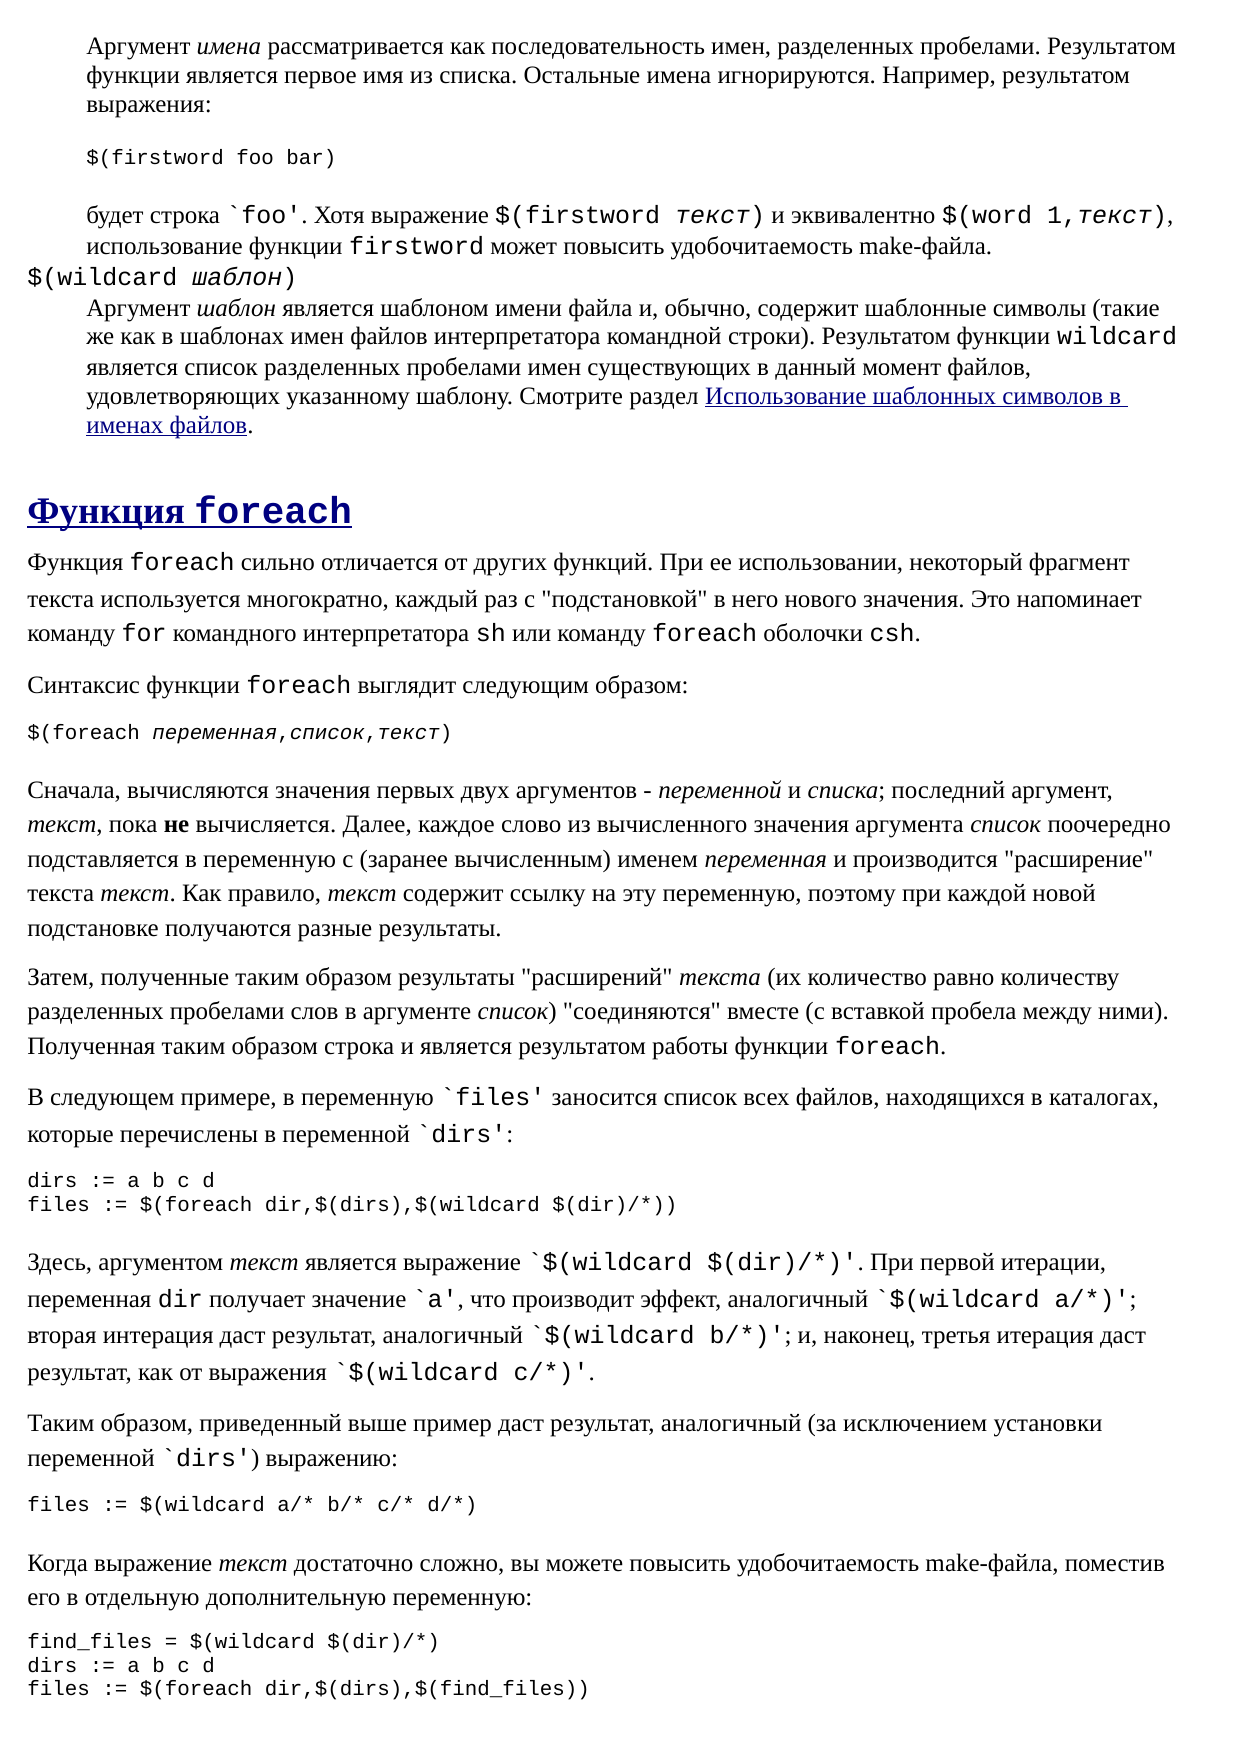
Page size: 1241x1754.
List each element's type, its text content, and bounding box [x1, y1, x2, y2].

text files := $(foreach dir,$(dirs),$(wildcard $(dir)/*)) [27, 1194, 1185, 1218]
text Синтаксис функции foreach выглядит следующим образом: [27, 670, 1185, 701]
text Когда выражение текст достаточно сложно, вы можете повысить удобочитаемость make-файла, поместив его в отдельную дополнительную переменную: [27, 1548, 1185, 1611]
text files := $(wildcard a/* b/* c/* d/*) [27, 1494, 1185, 1518]
list будет строка `foo'. Хотя выражение $(firstword текст) и эквивалентно $(word 1,текст), использование функции firstword может повысить удобочитаемость make-файла. [86, 200, 1185, 262]
text Здесь, аргументом текст является выражение `$(wildcard $(dir)/*)'. При первой итерации, переменная dir получает значение `a', что производит эффект, аналогичный `$(wildcard a/*)'; вторая интерация даст результат, аналогичный `$(wildcard b/*)'; и, наконец, третья итерация даст результат, как от выражения `$(wildcard c/*)'. [27, 1247, 1185, 1388]
subtitle $(wildcard шаблон) [27, 262, 1185, 293]
text dirs := a b c d [27, 1655, 1185, 1678]
list Аргумент шаблон является шаблоном имени файла и, обычно, содержит шаблонные символы (такие же как в шаблонах имен файлов интерпретатора командной строки). Результатом функции wildcard является список разделенных пробелами имен существующих в данный момент файлов, удовлетворяющих указанному шаблону. Смотрите раздел Использование шаблонных символов в именах файлов. [86, 293, 1185, 438]
text $(firstword foo bar) [86, 147, 1185, 171]
list Аргумент имена рассматривается как последовательность имен, разделенных пробелами. Результатом функции является первое имя из списка. Остальные имена игнорируются. Например, результатом выражения: [86, 31, 1185, 117]
text Затем, полученные таким образом результаты "расширений" текста (их количество равно количеству разделенных пробелами слов в аргументе список) "соединяются" вместе (с вставкой пробела между ними). Полученная таким образом строка и является результатом работы функции foreach. [27, 962, 1185, 1062]
text find_files = $(wildcard $(dir)/*) [27, 1631, 1185, 1655]
text files := $(foreach dir,$(dirs),$(find_files)) [27, 1678, 1185, 1702]
text Таким образом, приведенный выше пример даст результат, аналогичный (за исключением установки переменной `dirs') выражению: [27, 1408, 1185, 1474]
text В следующем примере, в переменную `files' заносится список всех файлов, находящихся в каталогах, которые перечислены в переменной `dirs': [27, 1082, 1185, 1150]
subtitle Функция foreach [27, 489, 1185, 535]
text Функция foreach сильно отличается от других функций. При ее использовании, некоторый фрагмент текста используется многократно, каждый раз с "подстановкой" в него нового значения. Это напоминает команду for командного интерпретатора sh или команду foreach оболочки csh. [27, 547, 1185, 649]
text $(foreach переменная,список,текст) [27, 722, 1185, 745]
text dirs := a b c d [27, 1170, 1185, 1194]
text Сначала, вычисляются значения первых двух аргументов - переменной и списка; последний аргумент, текст, пока не вычисляется. Далее, каждое слово из вычисленного значения аргумента список поочередно подставляется в переменную с (заранее вычисленным) именем переменная и производится "расширение" текста текст. Как правило, текст содержит ссылку на эту переменную, поэтому при каждой новой подстановке получаются разные результаты. [27, 775, 1185, 941]
